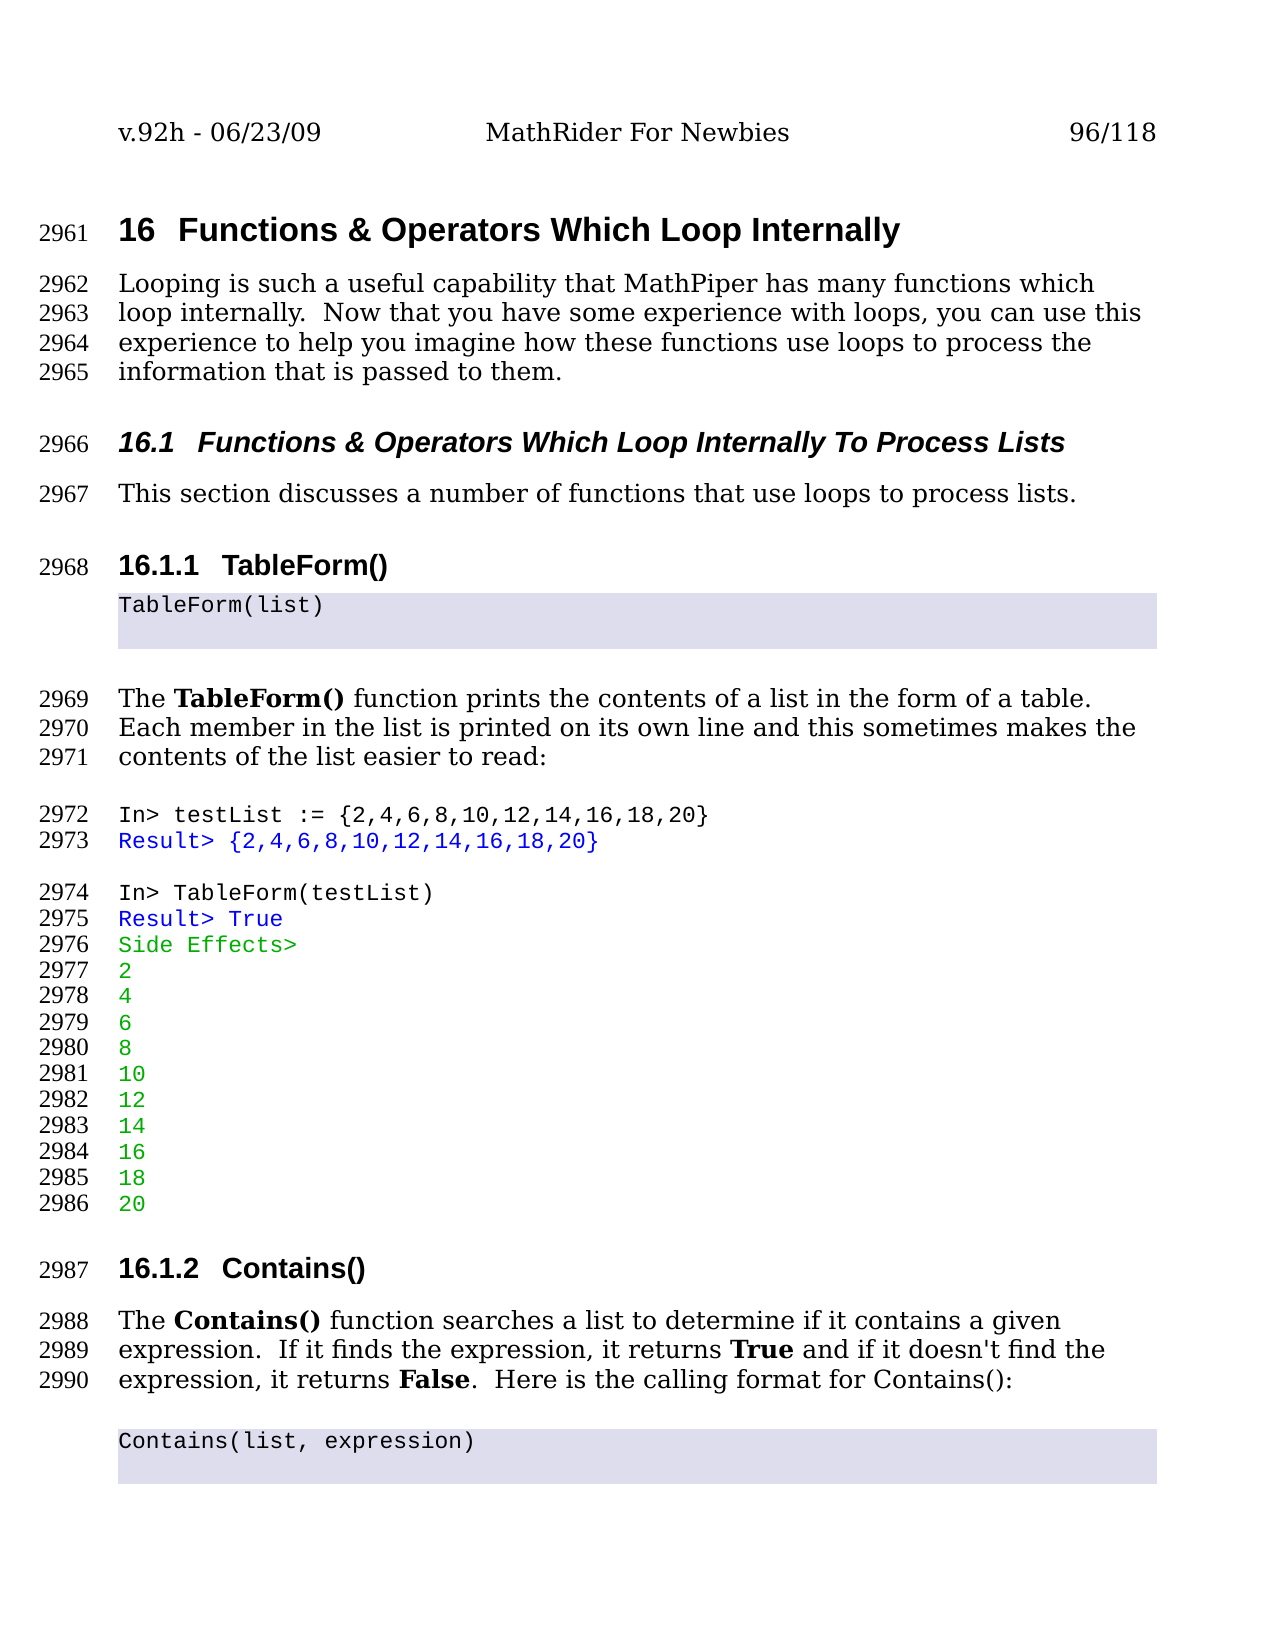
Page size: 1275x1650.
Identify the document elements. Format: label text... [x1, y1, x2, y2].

text Looping is such a useful capability that MathPiper has many functions which loop internally. Now that you have some experience with loops, you can use this experience to help you imagine how these functions use loops to process the information that is passed to them. [118, 269, 1157, 386]
text 2 [118, 959, 1157, 985]
subtitle Functions & Operators Which Loop Internally To Process Lists [118, 425, 1157, 459]
table_header TableForm(list) [118, 593, 1157, 649]
subtitle TableForm() [118, 548, 1157, 581]
text The TableForm() function prints the contents of a list in the form of a table. Each member in the list is printed on its own line and this sometimes makes the contents of the list easier to read: [118, 684, 1157, 771]
subtitle Contains() [118, 1251, 1157, 1285]
text 4 [118, 985, 1157, 1011]
text 6 [118, 1011, 1157, 1037]
text 10 [118, 1063, 1157, 1089]
text 20 [118, 1192, 1157, 1218]
text 18 [118, 1166, 1157, 1192]
text 12 [118, 1089, 1157, 1114]
text Side Effects> [118, 933, 1157, 959]
text In> TableForm(testList) [118, 881, 1157, 907]
subtitle Functions & Operators Which Loop Internally [118, 210, 1157, 248]
text Result> {2,4,6,8,10,12,14,16,18,20} [118, 829, 1157, 855]
text In> testList := {2,4,6,8,10,12,14,16,18,20} [118, 803, 1157, 829]
text Result> True [118, 907, 1157, 933]
table_header Contains(list, expression) [118, 1429, 1157, 1484]
text This section discusses a number of functions that use loops to process lists. [118, 479, 1157, 509]
text 16 [118, 1141, 1157, 1166]
text 14 [118, 1114, 1157, 1141]
text The Contains() function searches a list to determine if it contains a given expression. If it finds the expression, it returns True and if it doesn't find the expression, it returns False. Here is the calling format for Contains(): [118, 1306, 1157, 1394]
text 8 [118, 1037, 1157, 1063]
